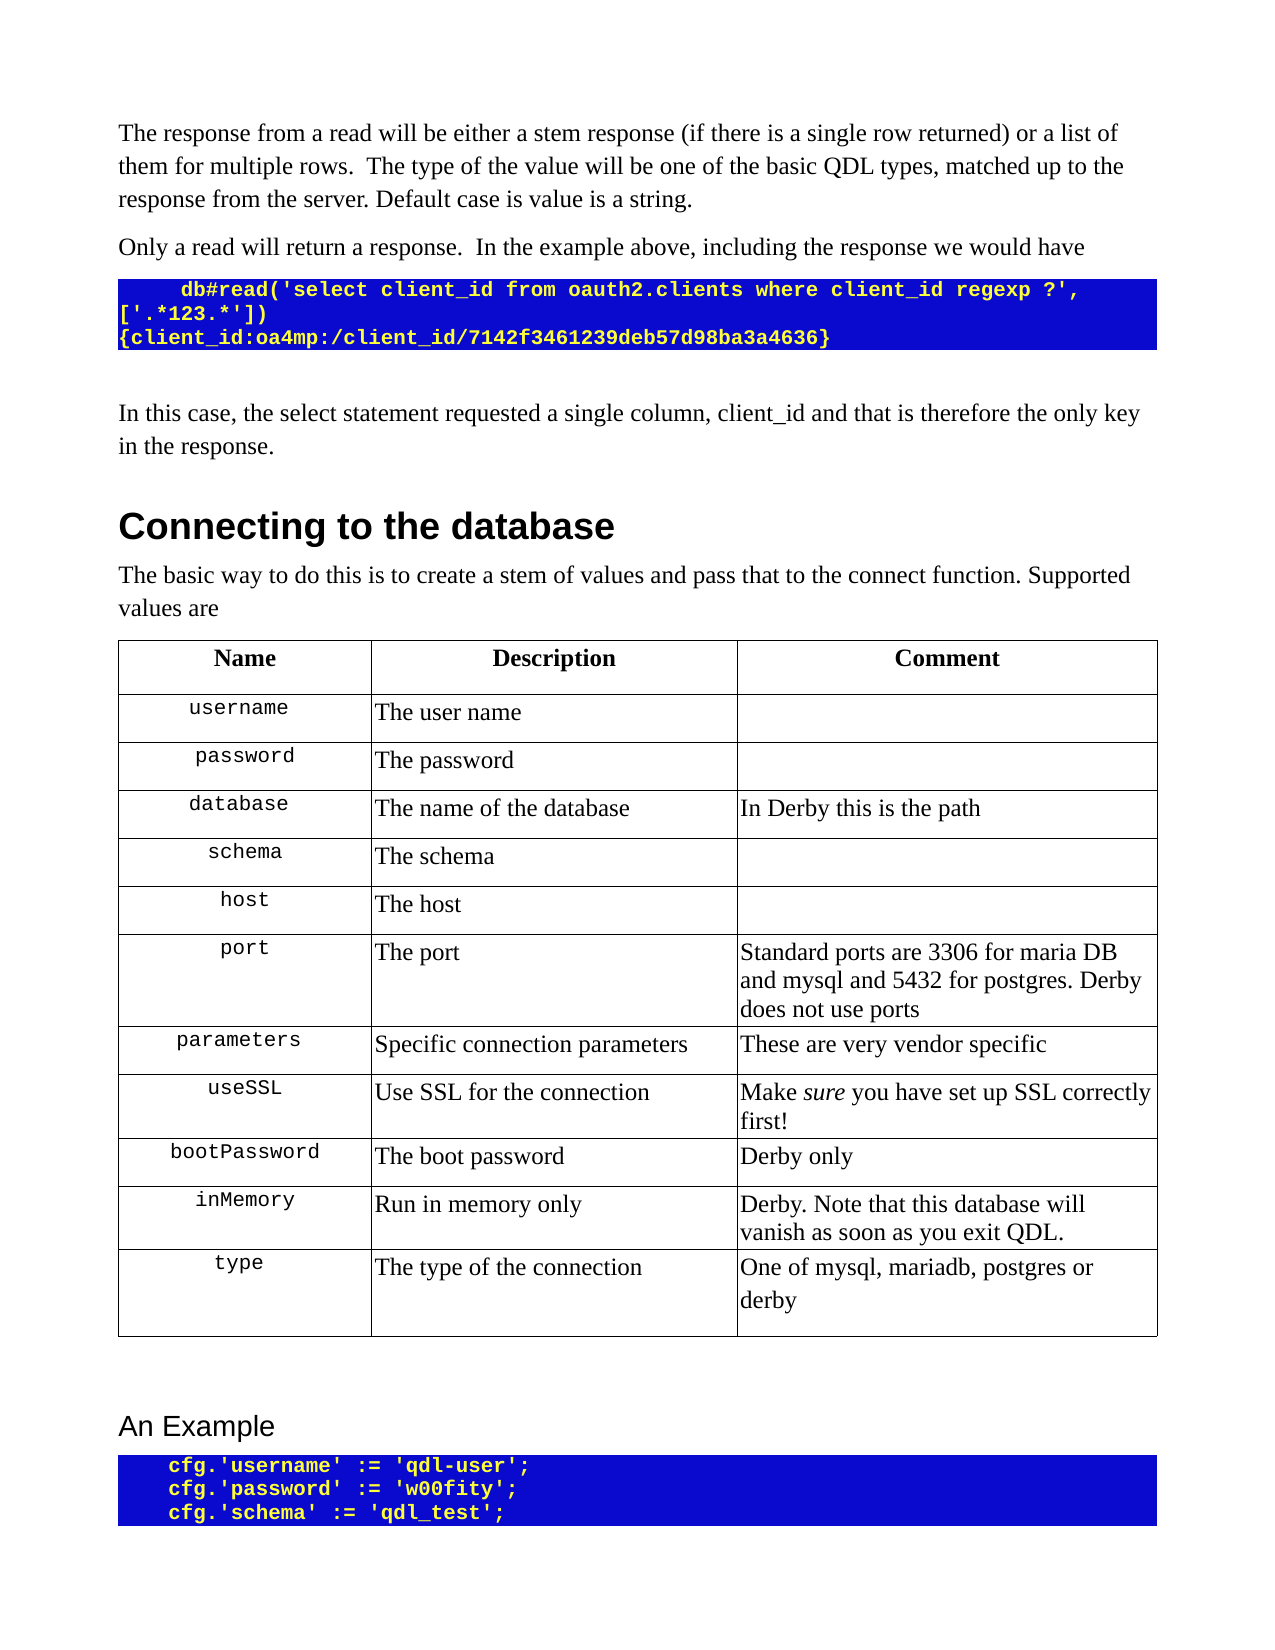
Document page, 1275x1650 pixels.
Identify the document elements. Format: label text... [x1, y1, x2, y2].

table_cell host [119, 887, 371, 934]
table_cell The name of the database [372, 791, 737, 838]
subtitle An Example [118, 1409, 1157, 1442]
text cfg.'password' := 'w00fity'; [118, 1478, 1157, 1502]
table_cell [738, 743, 1157, 790]
table_cell Use SSL for the connection [372, 1075, 737, 1138]
table_cell The port [372, 935, 737, 1026]
table_cell database [119, 791, 371, 838]
table_cell parameters [119, 1027, 371, 1074]
text In this case, the select statement requested a single column, client_id and that is therefore the only key in the response. [118, 398, 1157, 460]
table_header Name [119, 641, 371, 694]
table_cell The user name [372, 695, 737, 742]
table_cell The boot password [372, 1139, 737, 1186]
text cfg.'schema' := 'qdl_test'; [118, 1502, 1157, 1526]
table_cell The type of the connection [372, 1250, 737, 1336]
table_cell Run in memory only [372, 1187, 737, 1249]
table_header Description [372, 641, 737, 694]
table_cell useSSL [119, 1075, 371, 1138]
table_cell bootPassword [119, 1139, 371, 1186]
table_cell type [119, 1250, 371, 1336]
table_cell [738, 839, 1157, 886]
table_cell Make sure you have set up SSL correctly first! [738, 1075, 1157, 1138]
table_cell In Derby this is the path [738, 791, 1157, 838]
table_cell [738, 887, 1157, 934]
table_cell Derby only [738, 1139, 1157, 1186]
table_cell One of mysql, mariadb, postgres or derby [738, 1250, 1157, 1336]
table_cell password [119, 743, 371, 790]
table_header Comment [738, 641, 1157, 694]
table_cell These are very vendor specific [738, 1027, 1157, 1074]
subtitle Connecting to the database [118, 503, 1157, 547]
text db#read('select client_id from oauth2.clients where client_id regexp ?', ['.*123.*']) [118, 279, 1157, 327]
table_cell The password [372, 743, 737, 790]
table_cell Derby. Note that this database will vanish as soon as you exit QDL. [738, 1187, 1157, 1249]
text cfg.'username' := 'qdl-user'; [118, 1455, 1157, 1478]
table_cell Standard ports are 3306 for maria DB and mysql and 5432 for postgres. Derby does not use ports [738, 935, 1157, 1026]
table_cell The host [372, 887, 737, 934]
table_cell username [119, 695, 371, 742]
table_cell port [119, 935, 371, 1026]
table_cell schema [119, 839, 371, 886]
text The response from a read will be either a stem response (if there is a single row returned) or a list of them for multiple rows. The type of the value will be one of the basic QDL types, matched up to the response from the server. Default case is value is a string. [118, 118, 1157, 213]
table_cell [738, 695, 1157, 742]
table_cell The schema [372, 839, 737, 886]
text The basic way to do this is to create a stem of values and pass that to the connect function. Supported values are [118, 560, 1157, 621]
text {client_id:oa4mp:/client_id/7142f3461239deb57d98ba3a4636} [118, 327, 1157, 350]
table_cell inMemory [119, 1187, 371, 1249]
text Only a read will return a response. In the example above, including the response we would have [118, 232, 1157, 261]
table_cell Specific connection parameters [372, 1027, 737, 1074]
